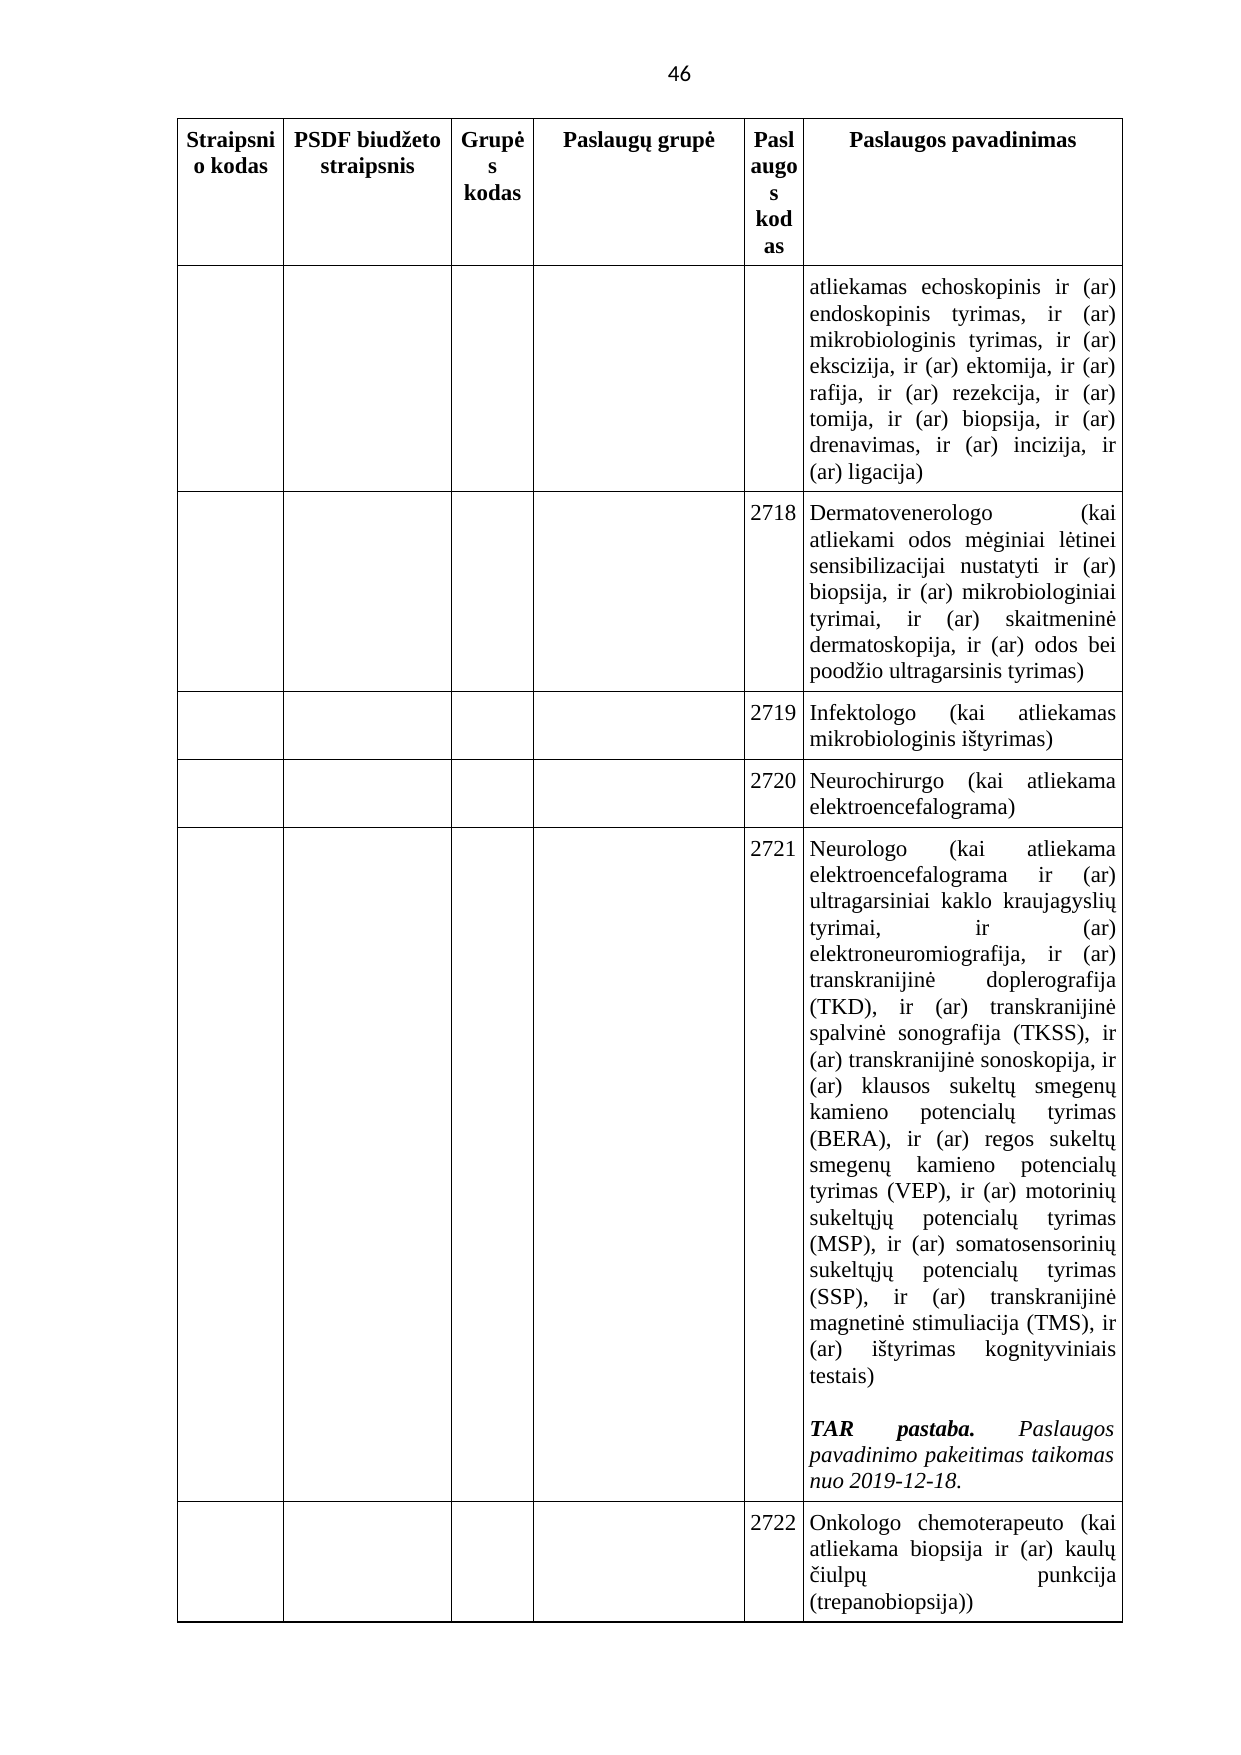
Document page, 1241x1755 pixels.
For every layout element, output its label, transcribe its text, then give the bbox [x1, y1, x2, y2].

table_header PSDF biudžeto straipsnis [284, 119, 451, 265]
table_cell [284, 266, 451, 491]
table_cell [452, 828, 533, 1501]
table_cell [534, 828, 744, 1501]
table_cell [178, 1502, 283, 1621]
table_header Paslaugos pavadinimas [804, 119, 1122, 265]
table_cell [284, 828, 451, 1501]
table_cell atliekamas echoskopinis ir (ar) endoskopinis tyrimas, ir (ar) mikrobiologinis tyrimas, ir (ar) ekscizija, ir (ar) ektomija, ir (ar) rafija, ir (ar) rezekcija, ir (ar) tomija, ir (ar) biopsija, ir (ar) drenavimas, ir (ar) incizija, ir (ar) ligacija) [804, 266, 1122, 491]
table_cell [178, 760, 283, 827]
table_cell [534, 266, 744, 491]
table_cell Onkologo chemoterapeuto (kai atliekama biopsija ir (ar) kaulų čiulpų punkcija (trepanobiopsija)) [804, 1502, 1122, 1621]
table_cell Dermatovenerologo (kai atliekami odos mėginiai lėtinei sensibilizacijai nustatyti ir (ar) biopsija, ir (ar) mikrobiologiniai tyrimai, ir (ar) skaitmeninė dermatoskopija, ir (ar) odos bei poodžio ultragarsinis tyrimas) [804, 492, 1122, 691]
table_cell [284, 492, 451, 691]
table_cell [452, 266, 533, 491]
table_cell Infektologo (kai atliekamas mikrobiologinis ištyrimas) [804, 692, 1122, 759]
table_cell [452, 492, 533, 691]
table_cell [452, 760, 533, 827]
table_cell [534, 692, 744, 759]
table_cell 2719 [745, 692, 803, 759]
table_cell [745, 266, 803, 491]
table_cell 2720 [745, 760, 803, 827]
table_cell [284, 1502, 451, 1621]
table_cell [178, 492, 283, 691]
table_cell [452, 692, 533, 759]
table_cell [178, 266, 283, 491]
table_cell Neurologo (kai atliekama elektroencefalograma ir (ar) ultragarsiniai kaklo kraujagyslių tyrimai, ir (ar) elektroneuromiografija, ir (ar) transkranijinė doplerografija (TKD), ir (ar) transkranijinė spalvinė sonografija (TKSS), ir (ar) transkranijinė sonoskopija, ir (ar) klausos sukeltų smegenų kamieno potencialų tyrimas (BERA), ir (ar) regos sukeltų smegenų kamieno potencialų tyrimas (VEP), ir (ar) motorinių sukeltųjų potencialų tyrimas (MSP), ir (ar) somatosensorinių sukeltųjų potencialų tyrimas (SSP), ir (ar) transkranijinė magnetinė stimuliacija (TMS), ir (ar) ištyrimas kognityviniais testais) TAR pastaba. Paslaugos pavadinimo pakeitimas taikomas nuo 2019-12-18. [804, 828, 1122, 1501]
table_header Straipsnio kodas [178, 119, 283, 265]
table_cell [534, 760, 744, 827]
table_cell [534, 1502, 744, 1621]
table_cell 2718 [745, 492, 803, 691]
table_cell [284, 760, 451, 827]
table_cell 2722 [745, 1502, 803, 1621]
table_cell [178, 692, 283, 759]
table_header Grupės kodas [452, 119, 533, 265]
table_header Paslaugos kodas [745, 119, 803, 265]
table_cell [284, 692, 451, 759]
table_cell 2721 [745, 828, 803, 1501]
table_cell [452, 1502, 533, 1621]
table_header Paslaugų grupė [534, 119, 744, 265]
table_cell [178, 828, 283, 1501]
table_cell [534, 492, 744, 691]
table_cell Neurochirurgo (kai atliekama elektroencefalograma) [804, 760, 1122, 827]
